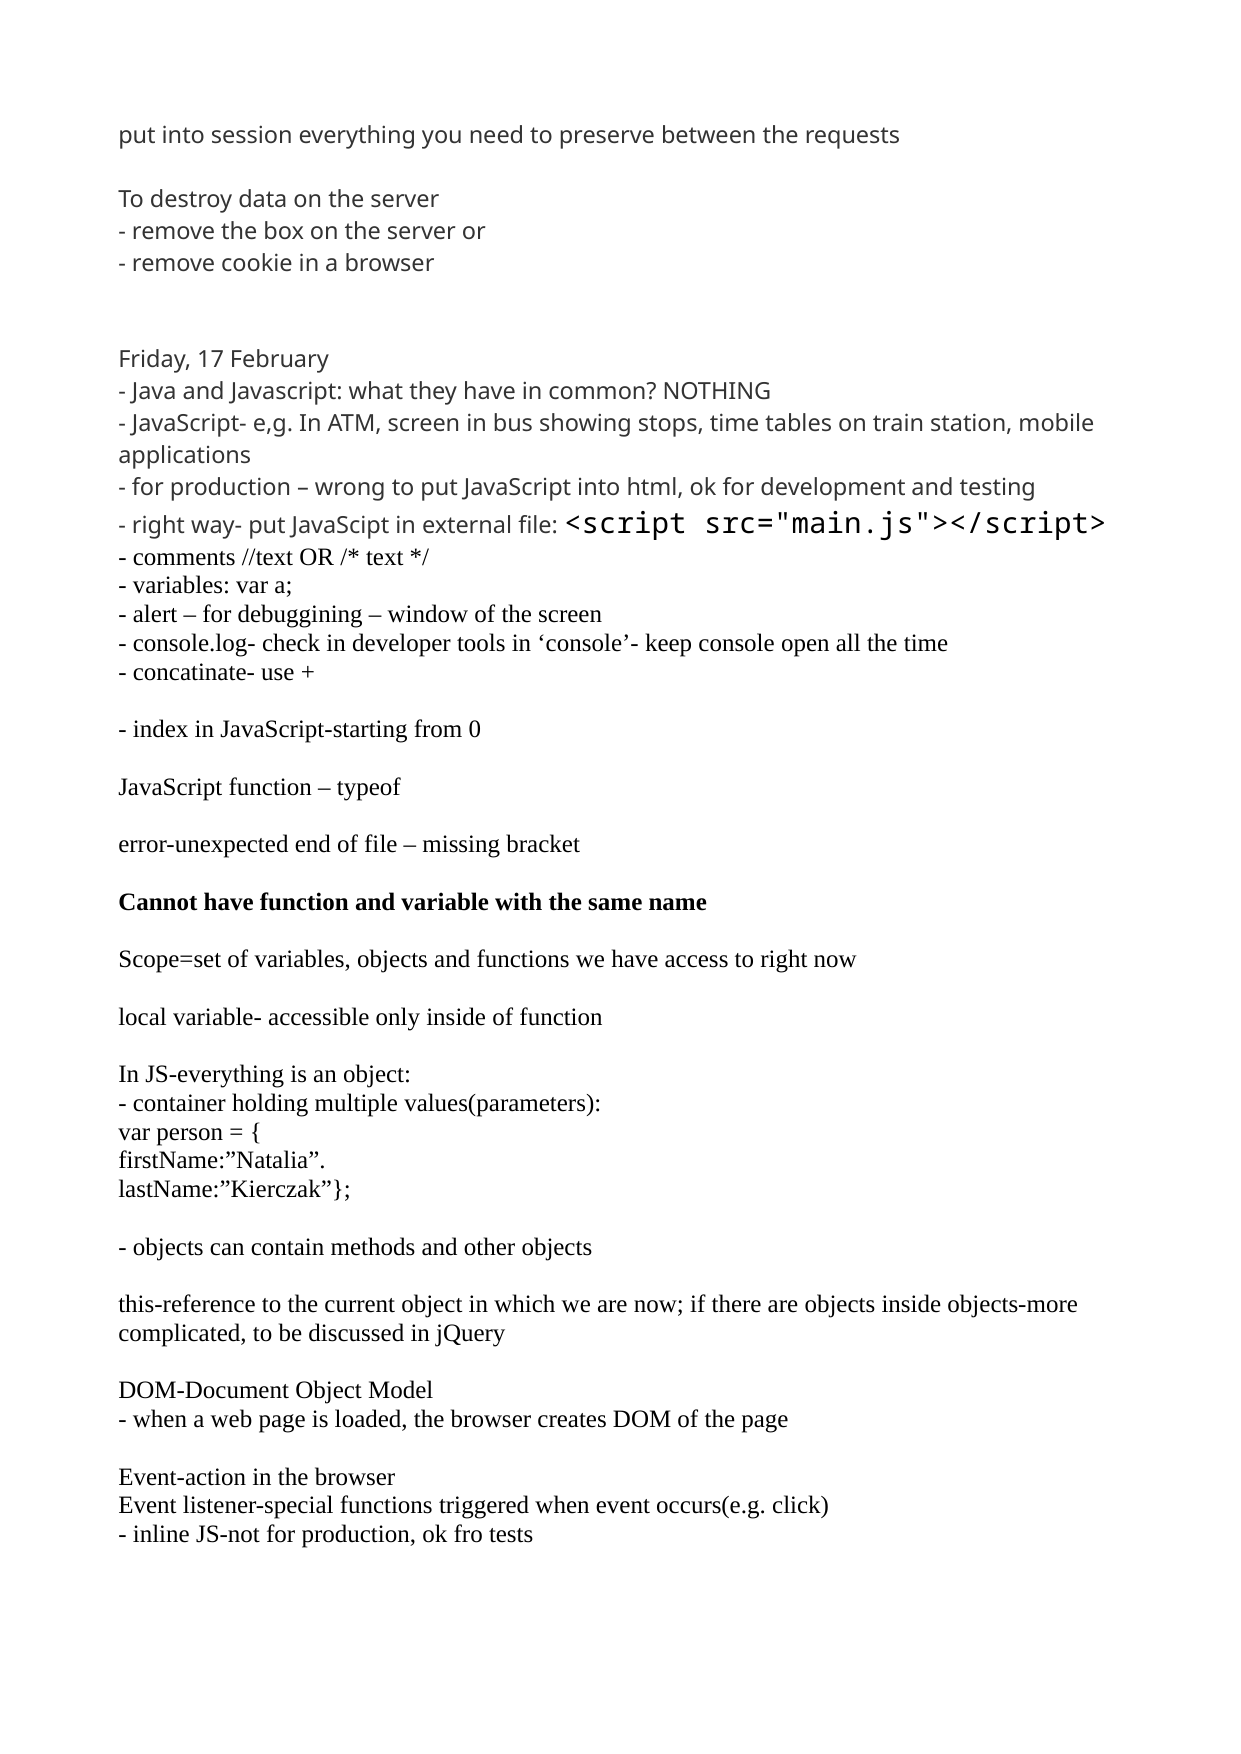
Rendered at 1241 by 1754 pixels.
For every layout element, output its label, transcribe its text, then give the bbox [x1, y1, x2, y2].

text Event-action in the browser [118, 1462, 1122, 1490]
text Cannot have function and variable with the same name [118, 887, 1122, 915]
text - Java and Javascript: what they have in common? NOTHING [118, 374, 1122, 406]
text - objects can contain methods and other objects [118, 1232, 1122, 1260]
text JavaScript function – typeof [118, 772, 1122, 800]
text var person = { [118, 1117, 1122, 1145]
text In JS-everything is an object: [118, 1059, 1122, 1088]
text - JavaScript- e,g. In ATM, screen in bus showing stops, time tables on train station, mobile applications [118, 406, 1122, 470]
text firstName:”Natalia”. [118, 1145, 1122, 1174]
text DOM-Document Object Model [118, 1375, 1122, 1404]
text - remove the box on the server or [118, 214, 1122, 246]
text - comments //text OR /* text */ [118, 542, 1122, 570]
text - alert – for debuggining – window of the screen [118, 599, 1122, 628]
text - right way- put JavaScipt in external file: <script src="main.js"></script> [118, 502, 1122, 542]
text Scope=set of variables, objects and functions we have access to right now [118, 944, 1122, 973]
text - concatinate- use + [118, 657, 1122, 685]
text - inline JS-not for production, ok fro tests [118, 1519, 1122, 1548]
text - when a web page is loaded, the browser creates DOM of the page [118, 1404, 1122, 1433]
text - console.log- check in developer tools in ‘console’- keep console open all the time [118, 628, 1122, 657]
text Event listener-special functions triggered when event occurs(e.g. click) [118, 1490, 1122, 1519]
text Friday, 17 February [118, 342, 1122, 374]
text lastName:”Kierczak”}; [118, 1174, 1122, 1203]
text local variable- accessible only inside of function [118, 1002, 1122, 1030]
text - container holding multiple values(parameters): [118, 1088, 1122, 1117]
text error-unexpected end of file – missing bracket [118, 829, 1122, 858]
text - for production – wrong to put JavaScript into html, ok for development and testing [118, 470, 1122, 502]
text - variables: var a; [118, 570, 1122, 599]
text - remove cookie in a browser [118, 246, 1122, 278]
text put into session everything you need to preserve between the requests [118, 118, 1122, 150]
text this-reference to the current object in which we are now; if there are objects inside objects-more complicated, to be discussed in jQuery [118, 1289, 1122, 1347]
text - index in JavaScript-starting from 0 [118, 714, 1122, 743]
text To destroy data on the server [118, 182, 1122, 214]
